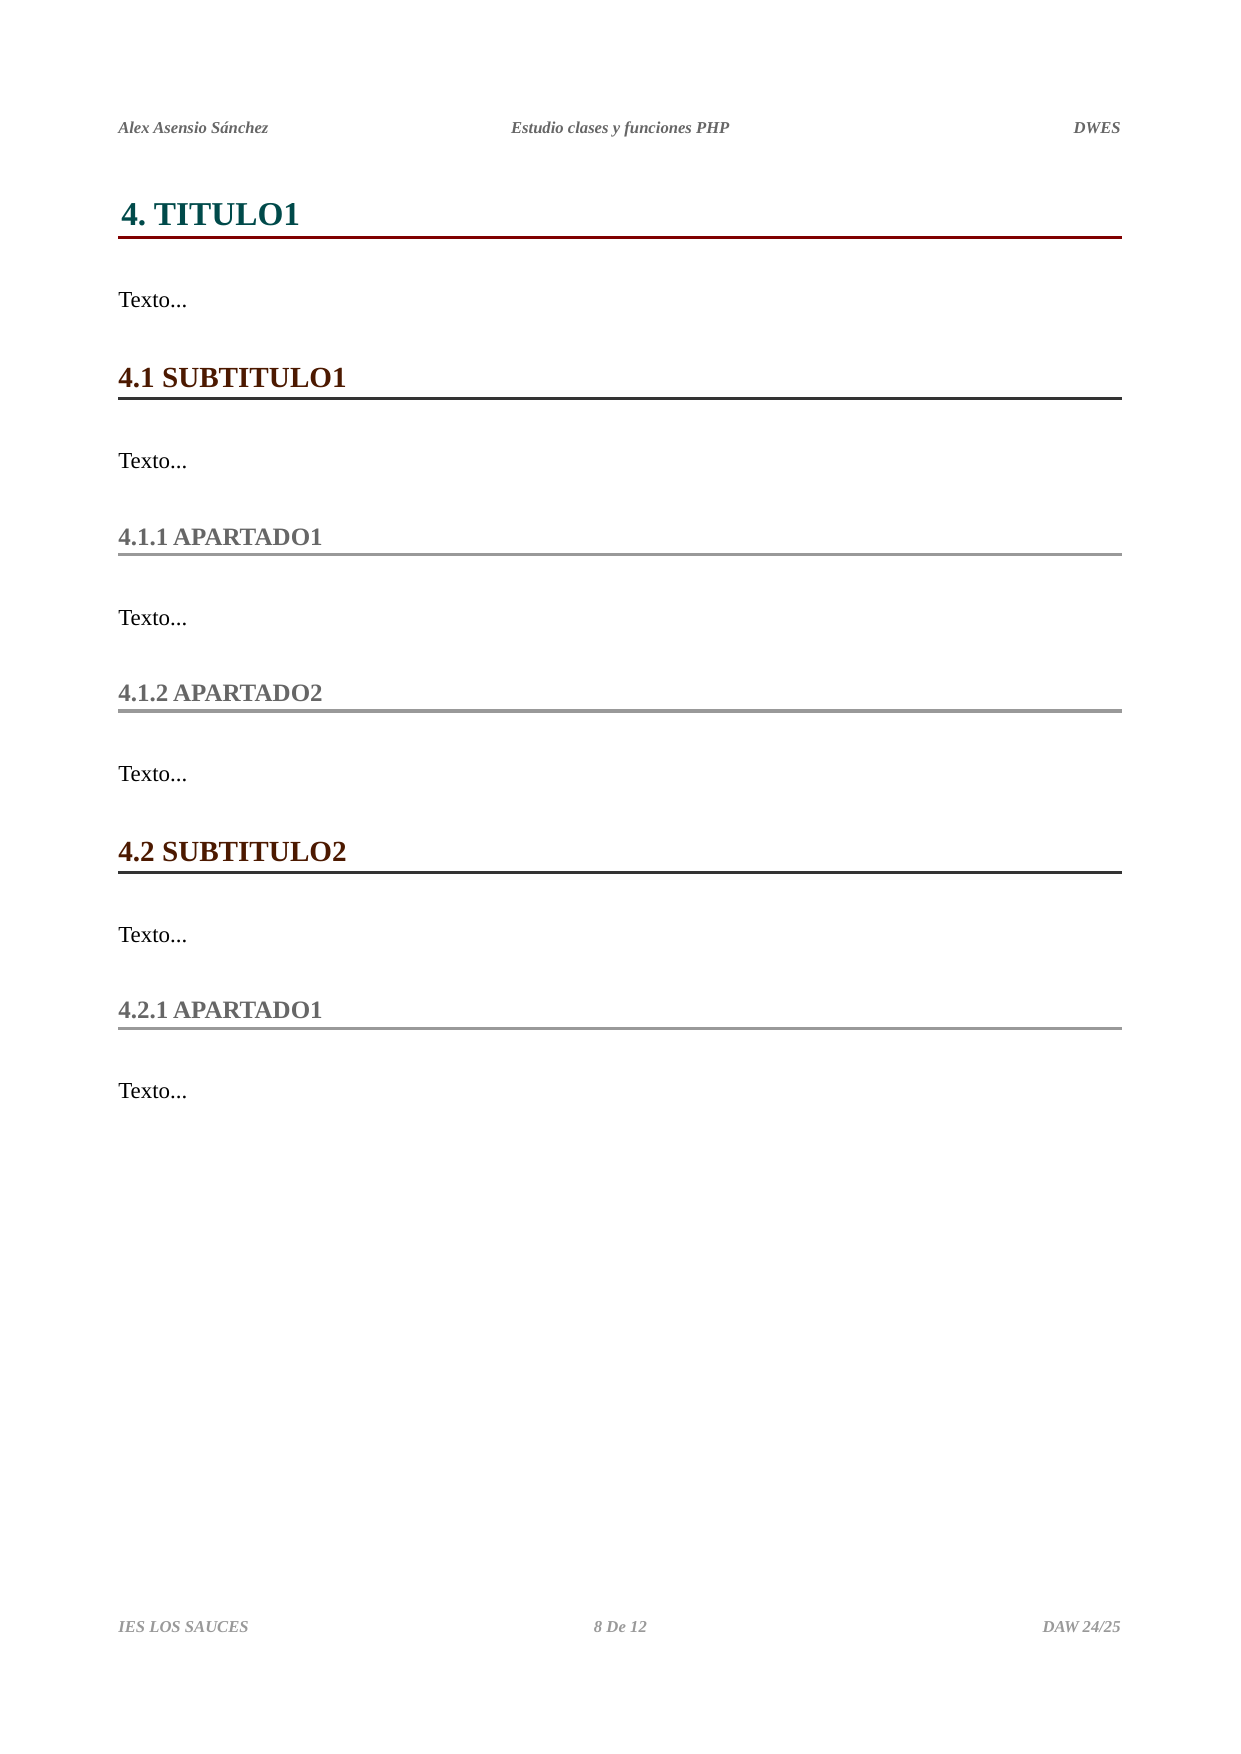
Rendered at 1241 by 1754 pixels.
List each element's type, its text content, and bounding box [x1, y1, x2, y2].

subtitle 4.1.2 APARTADO2 [118, 678, 1122, 709]
text Texto... [118, 760, 1122, 786]
subtitle 4.2 SUBTITULO2 [118, 834, 1122, 871]
text Texto... [118, 921, 1122, 947]
text Texto... [118, 603, 1122, 630]
text Texto... [118, 447, 1122, 474]
subtitle 4.2.1 APARTADO1 [118, 995, 1122, 1027]
subtitle 4.1 SUBTITULO1 [118, 361, 1122, 397]
text Texto... [118, 1077, 1122, 1103]
subtitle 4.1.1 APARTADO1 [118, 522, 1122, 553]
subtitle 4. TITULO1 [118, 192, 1122, 236]
text Texto... [118, 286, 1122, 313]
